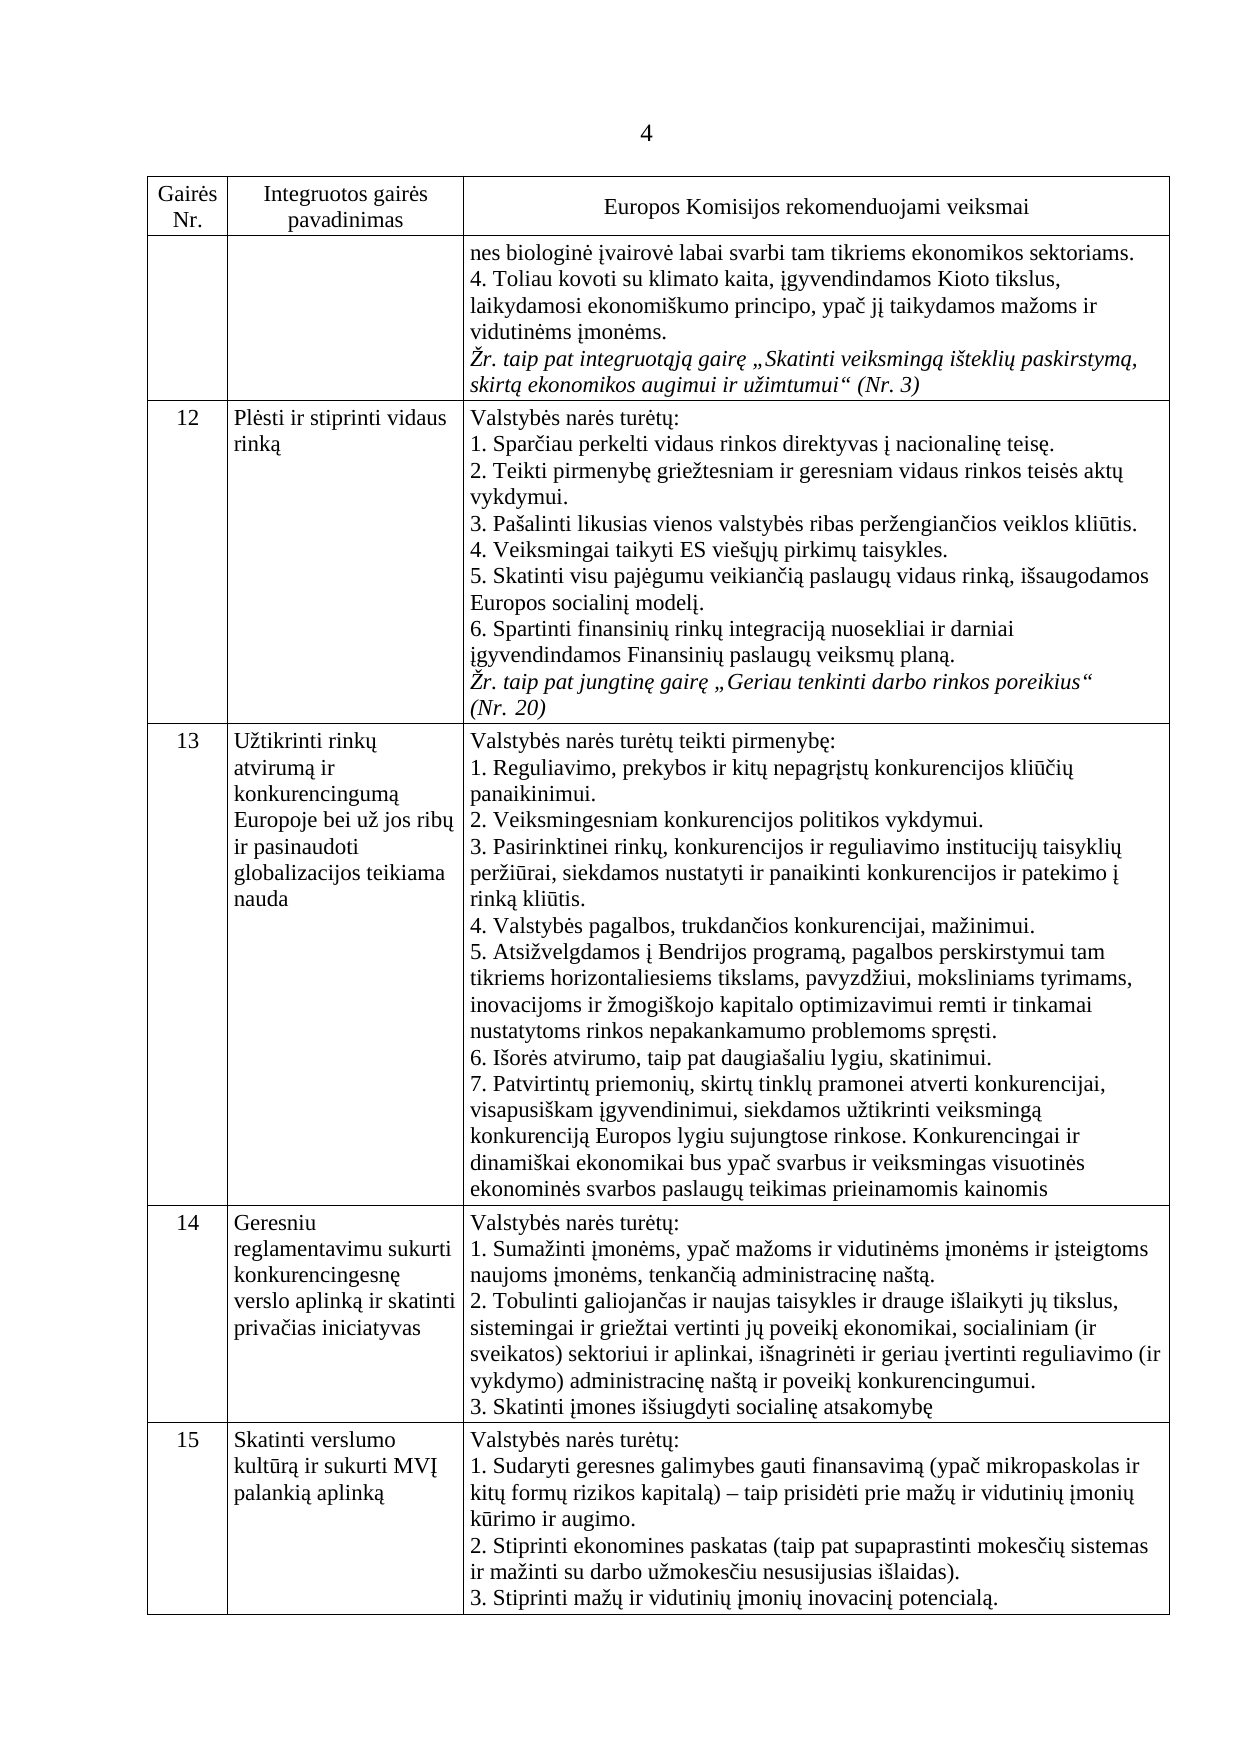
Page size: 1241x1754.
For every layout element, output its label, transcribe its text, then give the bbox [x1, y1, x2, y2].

table_cell Užtikrinti rinkų atvirumą ir konkurencingumą Europoje bei už jos ribų ir pasinaudoti globalizacijos teikiama nauda [228, 724, 463, 1204]
table_cell Valstybės narės turėtų: 1. Sudaryti geresnes galimybes gauti finansavimą (ypač mikropaskolas ir kitų formų rizikos kapitalą) – taip prisidėti prie mažų ir vidutinių įmonių kūrimo ir augimo. 2. Stiprinti ekonomines paskatas (taip pat supaprastinti mokesčių sistemas ir mažinti su darbo užmokesčiu nesusijusias išlaidas). 3. Stiprinti mažų ir vidutinių įmonių inovacinį potencialą. [464, 1423, 1169, 1614]
table_cell 12 [148, 401, 227, 723]
table_cell Valstybės narės turėtų teikti pirmenybę: 1. Reguliavimo, prekybos ir kitų nepagrįstų konkurencijos kliūčių panaikinimui. 2. Veiksmingesniam konkurencijos politikos vykdymui. 3. Pasirinktinei rinkų, konkurencijos ir reguliavimo institucijų taisyklių peržiūrai, siekdamos nustatyti ir panaikinti konkurencijos ir patekimo į rinką kliūtis. 4. Valstybės pagalbos, trukdančios konkurencijai, mažinimui. 5. Atsižvelgdamos į Bendrijos programą, pagalbos perskirstymui tam tikriems horizontaliesiems tikslams, pavyzdžiui, moksliniams tyrimams, inovacijoms ir žmogiškojo kapitalo optimizavimui remti ir tinkamai nustatytoms rinkos nepakankamumo problemoms spręsti. 6. Išorės atvirumo, taip pat daugiašaliu lygiu, skatinimui. 7. Patvirtintų priemonių, skirtų tinklų pramonei atverti konkurencijai, visapusiškam įgyvendinimui, siekdamos užtikrinti veiksmingą konkurenciją Europos lygiu sujungtose rinkose. Konkurencingai ir dinamiškai ekonomikai bus ypač svarbus ir veiksmingas visuotinės ekonominės svarbos paslaugų teikimas prieinamomis kainomis [464, 724, 1169, 1204]
table_cell Valstybės narės turėtų: 1. Sumažinti įmonėms, ypač mažoms ir vidutinėms įmonėms ir įsteigtoms naujoms įmonėms, tenkančią administracinę naštą. 2. Tobulinti galiojančas ir naujas taisykles ir drauge išlaikyti jų tikslus, sistemingai ir griežtai vertinti jų poveikį ekonomikai, socialiniam (ir sveikatos) sektoriui ir aplinkai, išnagrinėti ir geriau įvertinti reguliavimo (ir vykdymo) administracinę naštą ir poveikį konkurencingumui. 3. Skatinti įmones išsiugdyti socialinę atsakomybę [464, 1206, 1169, 1422]
table_cell Geresniu reglamentavimu sukurti konkurencingesnę verslo aplinką ir skatinti privačias iniciatyvas [228, 1206, 463, 1422]
table_cell 13 [148, 724, 227, 1204]
table_cell nes biologinė įvairovė labai svarbi tam tikriems ekonomikos sektoriams. 4. Toliau kovoti su klimato kaita, įgyvendindamos Kioto tikslus, laikydamosi ekonomiškumo principo, ypač jį taikydamos mažoms ir vidutinėms įmonėms. Žr. taip pat integruotąją gairę „Skatinti veiksmingą išteklių paskirstymą, skirtą ekonomikos augimui ir užimtumui“ (Nr. 3) [464, 236, 1169, 400]
table_cell [148, 236, 227, 400]
table_cell Valstybės narės turėtų: 1. Sparčiau perkelti vidaus rinkos direktyvas į nacionalinę teisę. 2. Teikti pirmenybę griežtesniam ir geresniam vidaus rinkos teisės aktų vykdymui. 3. Pašalinti likusias vienos valstybės ribas peržengiančios veiklos kliūtis. 4. Veiksmingai taikyti ES viešųjų pirkimų taisykles. 5. Skatinti visu pajėgumu veikiančią paslaugų vidaus rinką, išsaugodamos Europos socialinį modelį. 6. Spartinti finansinių rinkų integraciją nuosekliai ir darniai įgyvendindamos Finansinių paslaugų veiksmų planą. Žr. taip pat jungtinę gairę „Geriau tenkinti darbo rinkos poreikius“ (Nr. 20) [464, 401, 1169, 723]
table_cell 14 [148, 1206, 227, 1422]
table_cell [228, 236, 463, 400]
table_header Europos Komisijos rekomenduojami veiksmai [464, 177, 1169, 235]
table_cell Plėsti ir stiprinti vidaus rinką [228, 401, 463, 723]
table_header Gairės Nr. [148, 177, 227, 235]
table_cell Skatinti verslumo kultūrą ir sukurti MVĮ palankią aplinką [228, 1423, 463, 1614]
table_cell 15 [148, 1423, 227, 1614]
table_header Integruotos gairės pavadinimas [228, 177, 463, 235]
